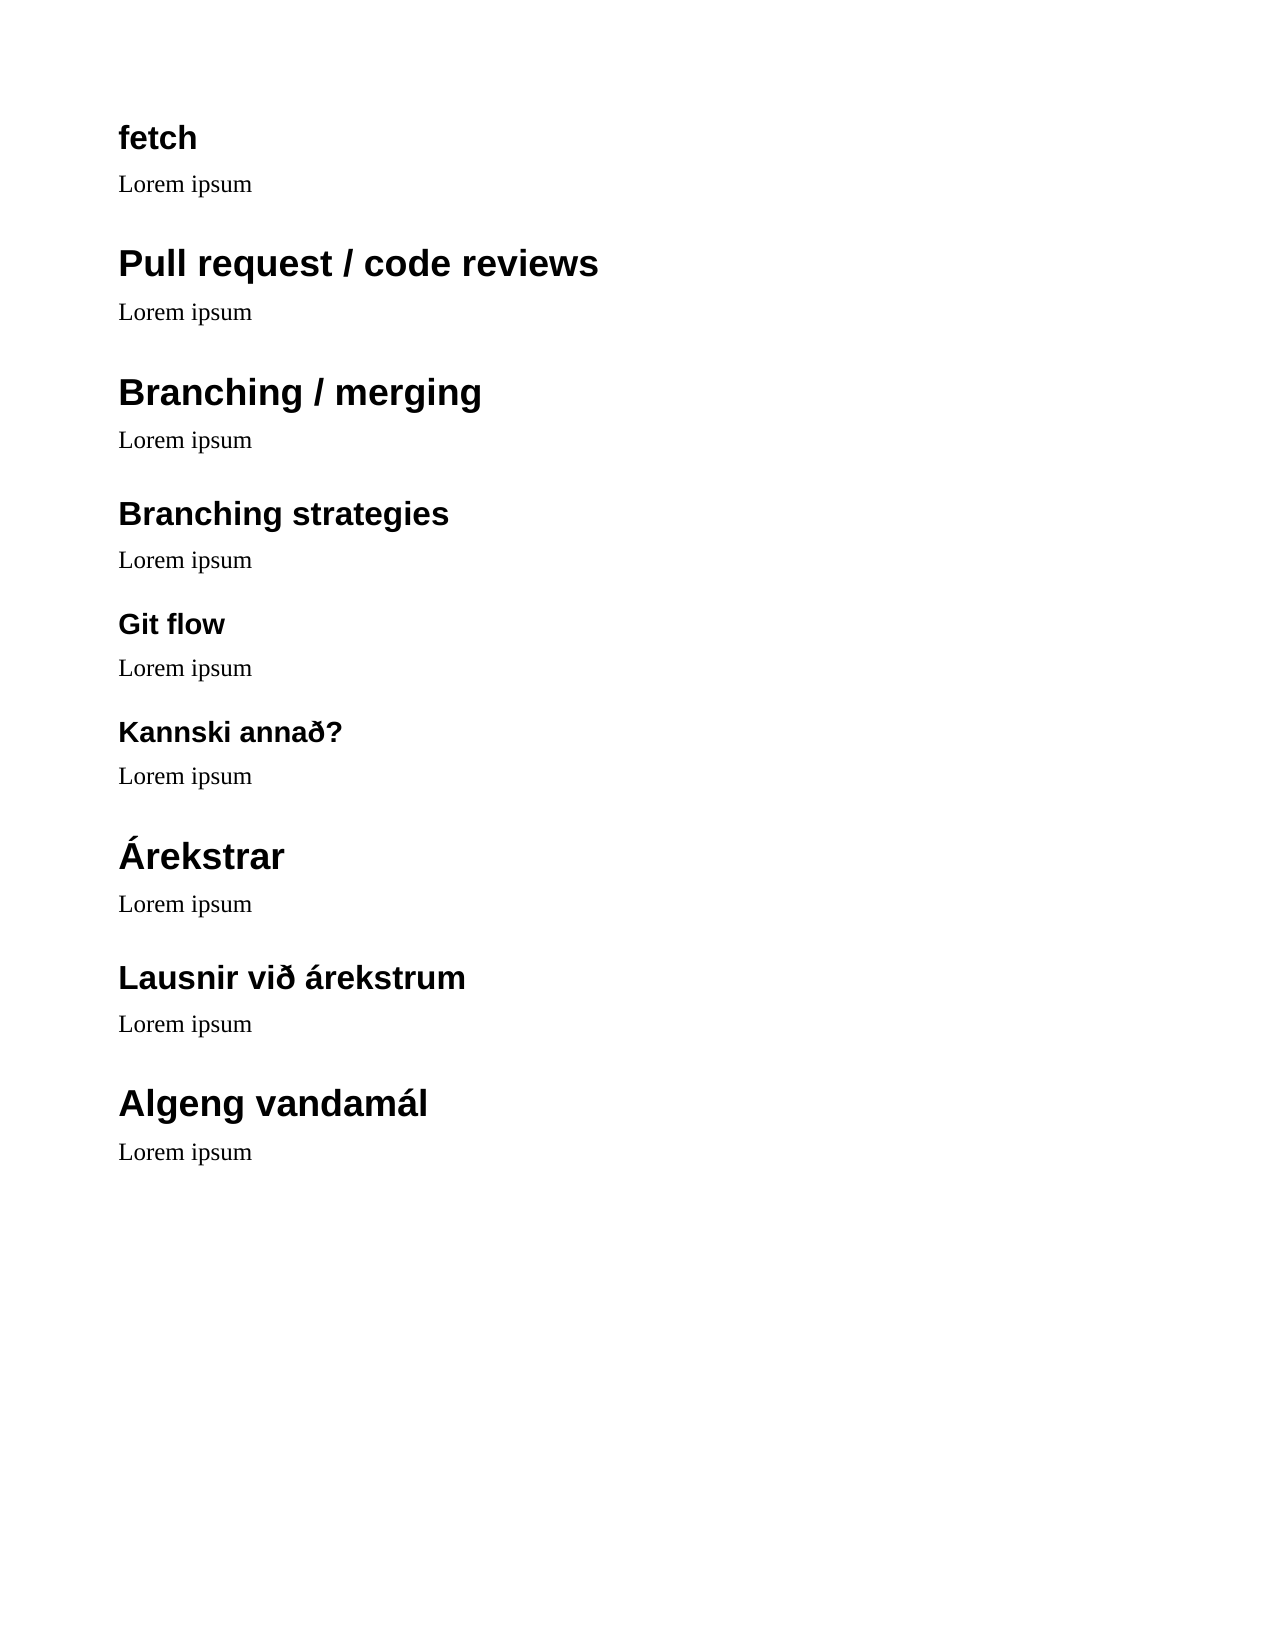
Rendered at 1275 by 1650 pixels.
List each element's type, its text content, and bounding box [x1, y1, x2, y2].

text Lorem ipsum [118, 1137, 1157, 1166]
subtitle Git flow [118, 607, 1157, 641]
text Lorem ipsum [118, 297, 1157, 326]
subtitle Pull request / code reviews [118, 242, 1157, 285]
subtitle Branching / merging [118, 370, 1157, 413]
text Lorem ipsum [118, 426, 1157, 454]
text Lorem ipsum [118, 653, 1157, 682]
text Lorem ipsum [118, 545, 1157, 574]
text Lorem ipsum [118, 1009, 1157, 1038]
text Lorem ipsum [118, 889, 1157, 918]
subtitle Algeng vandamál [118, 1082, 1157, 1125]
subtitle fetch [118, 118, 1157, 157]
text Lorem ipsum [118, 169, 1157, 198]
subtitle Lausnir við árekstrum [118, 958, 1157, 996]
subtitle Branching strategies [118, 494, 1157, 532]
subtitle Árekstrar [118, 834, 1157, 877]
text Lorem ipsum [118, 761, 1157, 790]
subtitle Kannski annað? [118, 715, 1157, 749]
